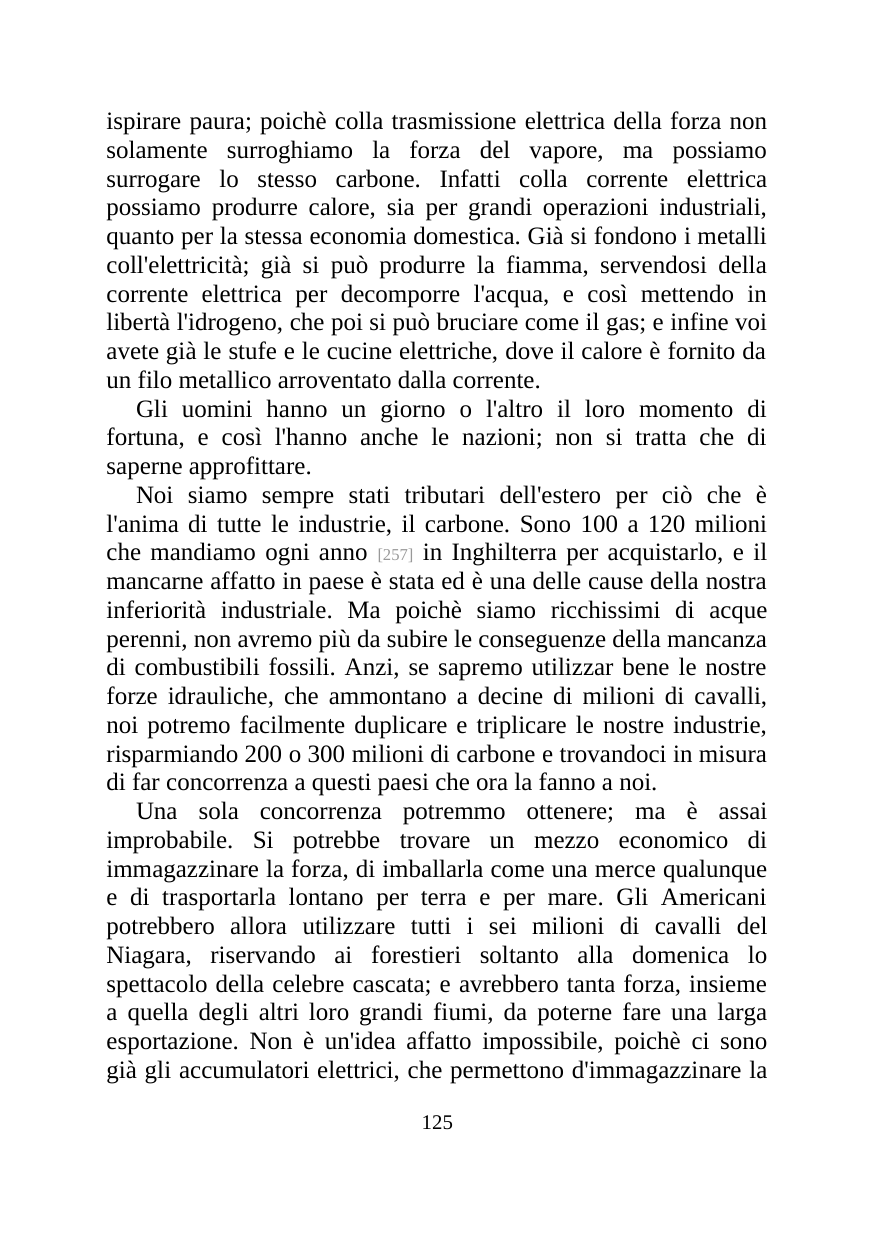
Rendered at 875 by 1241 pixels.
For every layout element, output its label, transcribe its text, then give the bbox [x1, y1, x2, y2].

text Noi siamo sempre stati tributari dell'estero per ciò che è l'anima di tutte le industrie, il carbone. Sono 100 a 120 milioni che mandiamo ogni anno [257] in Inghilterra per acquistarlo, e il mancarne affatto in paese è stata ed è una delle cause della nostra inferiorità industriale. Ma poichè siamo ricchissimi di acque perenni, non avremo più da subire le conseguenze della mancanza di combustibili fossili. Anzi, se sapremo utilizzar bene le nostre forze idrauliche, che ammontano a decine di milioni di cavalli, noi potremo facilmente duplicare e triplicare le nostre industrie, risparmiando 200 o 300 milioni di carbone e trovandoci in misura di far concorrenza a questi paesi che ora la fanno a noi. [106, 480, 768, 796]
text ispirare paura; poichè colla trasmissione elettrica della forza non solamente surroghiamo la forza del vapore, ma possiamo surrogare lo stesso carbone. Infatti colla corrente elettrica possiamo produrre calore, sia per grandi operazioni industriali, quanto per la stessa economia domestica. Già si fondono i metalli coll'elettricità; già si può produrre la fiamma, servendosi della corrente elettrica per decomporre l'acqua, e così mettendo in libertà l'idrogeno, che poi si può bruciare come il gas; e infine voi avete già le stufe e le cucine elettriche, dove il calore è fornito da un filo metallico arroventato dalla corrente. [106, 106, 768, 394]
text Una sola concorrenza potremmo ottenere; ma è assai improbabile. Si potrebbe trovare un mezzo economico di immagazzinare la forza, di imballarla come una merce qualunque e di trasportarla lontano per terra e per mare. Gli Americani potrebbero allora utilizzare tutti i sei milioni di cavalli del Niagara, riservando ai forestieri soltanto alla domenica lo spettacolo della celebre cascata; e avrebbero tanta forza, insieme a quella degli altri loro grandi fiumi, da poterne fare una larga esportazione. Non è un'idea affatto impossibile, poichè ci sono già gli accumulatori elettrici, che permettono d'immagazzinare la [106, 796, 768, 1084]
text Gli uomini hanno un giorno o l'altro il loro momento di fortuna, e così l'hanno anche le nazioni; non si tratta che di saperne approfittare. [106, 394, 768, 480]
